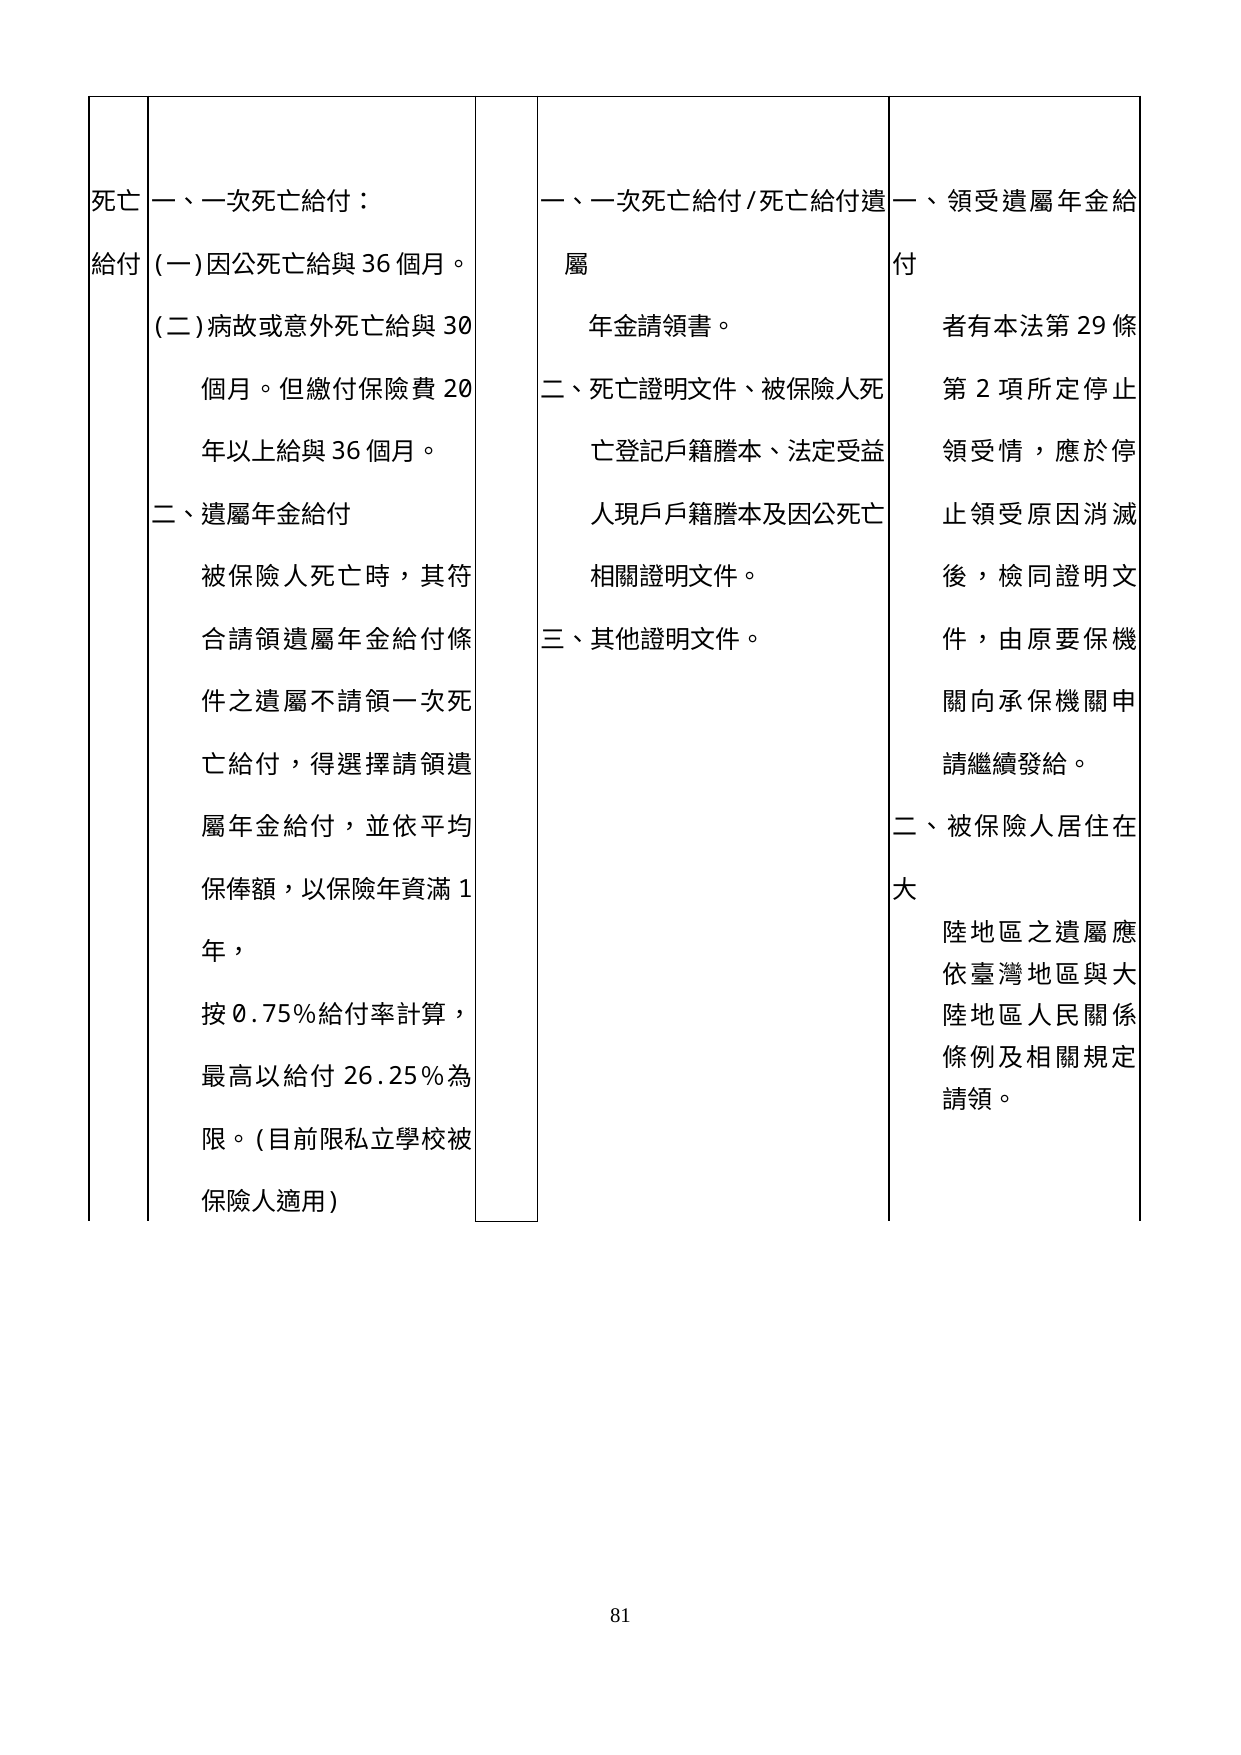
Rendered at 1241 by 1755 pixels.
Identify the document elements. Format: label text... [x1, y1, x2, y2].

table_cell 一、一次死亡給付： (一)因公死亡給與36個月。 (二)病故或意外死亡給與30個月。但繳付保險費20年以上給與36個月。 二、遺屬年金給付 被保險人死亡時，其符合請領遺屬年金給付條件之遺屬不請領一次死亡給付，得選擇請領遺屬年金給付，並依平均保俸額，以保險年資滿1年， 按0.75％給付率計算，最高以給付26.25％為限。(目前限私立學校被保險人適用) [149, 97, 475, 1221]
table_cell 死亡給付 [90, 97, 147, 1221]
table_cell 一、一次死亡給付/死亡給付遺屬 年金請領書。 二、死亡證明文件、被保險人死 亡登記戶籍謄本、法定受益人現戶戶籍謄本及因公死亡相關證明文件。 三、其他證明文件。 [538, 97, 888, 1221]
table_cell 一、領受遺屬年金給付 者有本法第29條第2項所定停止領受情，應於停止領受原因消滅後，檢同證明文件，由原要保機關向承保機關申請繼續發給。 二、被保險人居住在大 陸地區之遺屬應依臺灣地區與大陸地區人民關係條例及相關規定請領。 [890, 97, 1139, 1221]
table_cell [476, 97, 537, 1221]
